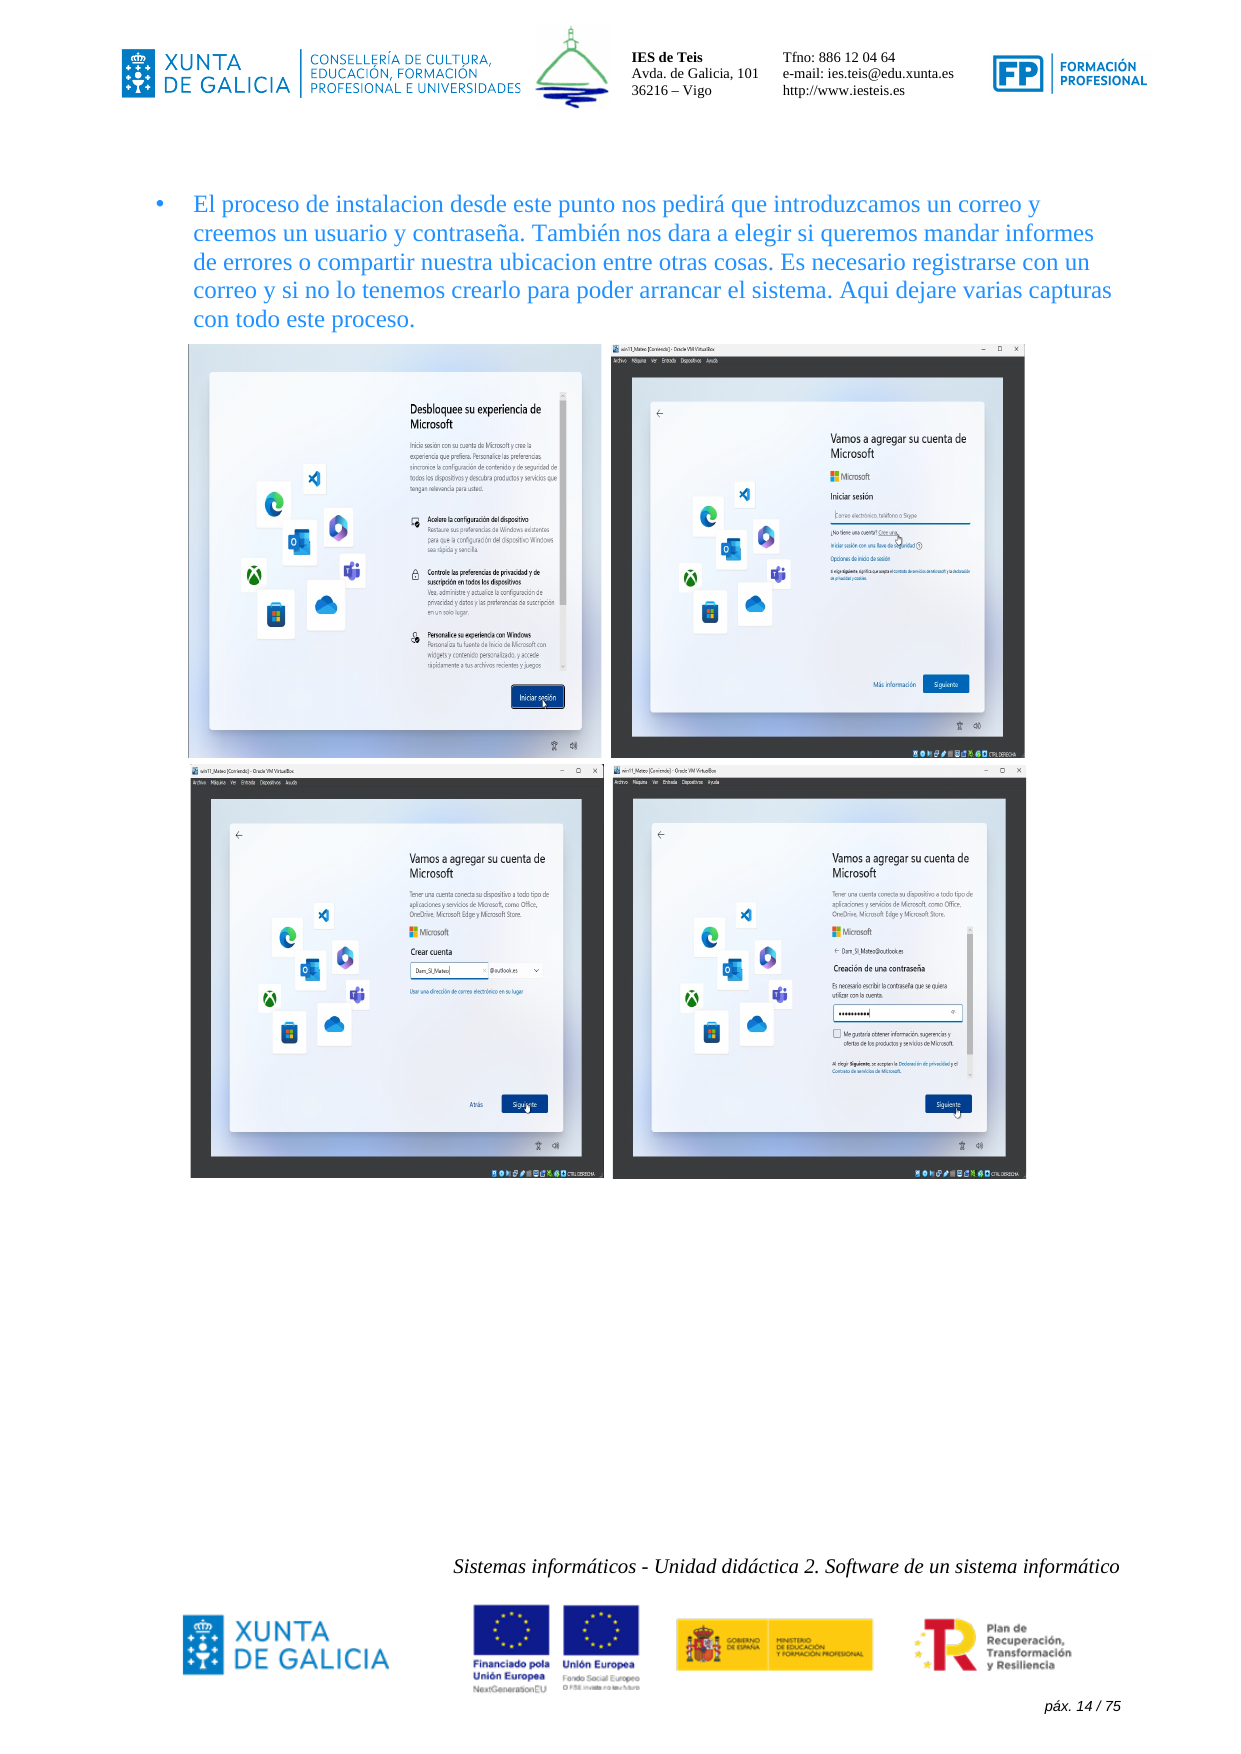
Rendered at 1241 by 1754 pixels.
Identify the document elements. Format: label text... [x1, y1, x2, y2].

picture [534, 25, 611, 110]
picture [121, 49, 521, 98]
list El proceso de instalacion desde este punto nos pedirá que introduzcamos un correo y creemos un usuario y contraseña. También nos dara a elegir si queremos mandar informes de errores o compartir nuestra ubicacion entre otras cosas. Es necesario registrarse con un correo y si no lo tenemos crearlo para poder arrancar el sistema. Aqui dejare varias capturas con todo este proceso. [156, 189, 1122, 333]
picture [190, 764, 604, 1178]
picture [188, 344, 602, 758]
picture [182, 1593, 1085, 1700]
picture [612, 765, 1027, 1179]
picture [611, 344, 1025, 758]
picture [989, 50, 1153, 97]
